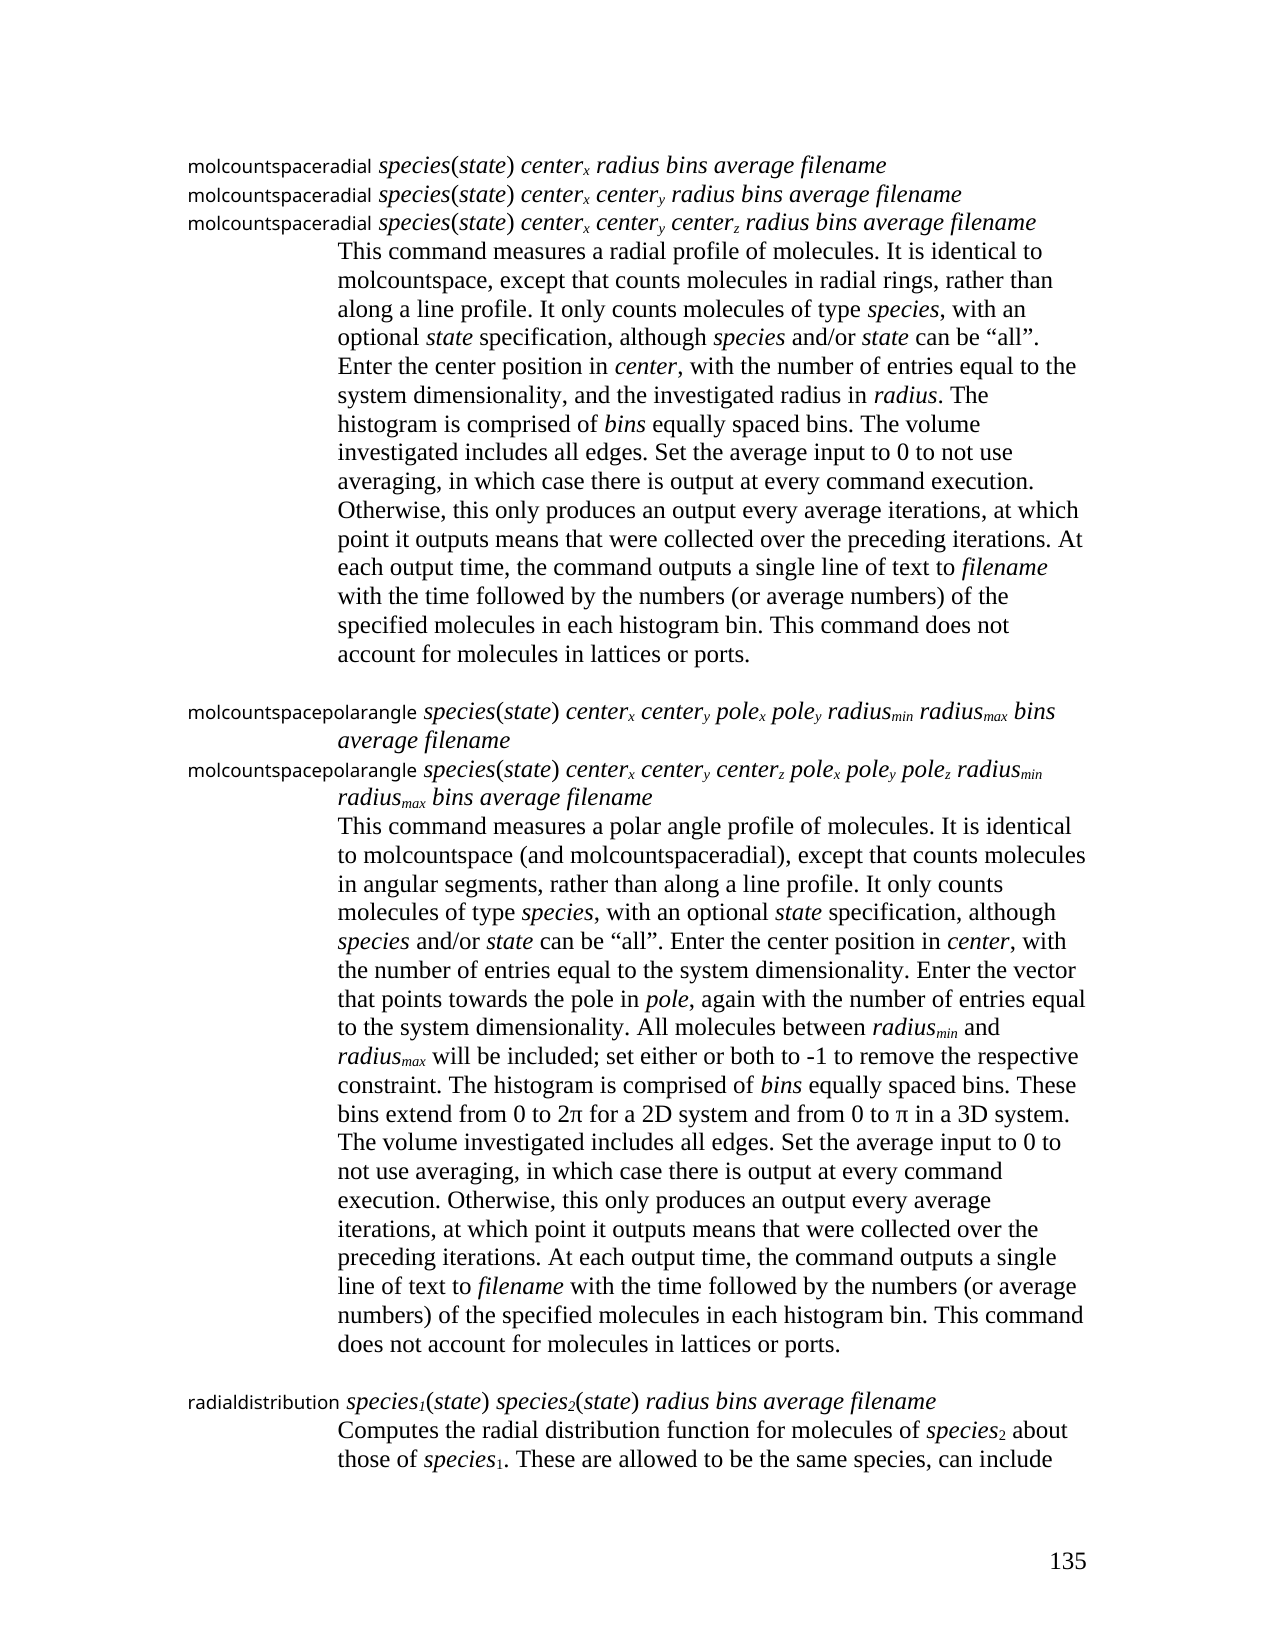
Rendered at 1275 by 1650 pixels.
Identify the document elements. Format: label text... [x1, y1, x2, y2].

text molcountspaceradial species(state) centerx centery radius bins average filename [187, 179, 1087, 207]
text radialdistribution species1(state) species2(state) radius bins average filename [187, 1386, 1087, 1415]
text molcountspaceradial species(state) centerx centery centerz radius bins average filename [187, 207, 1087, 236]
text molcountspacepolarangle species(state) centerx centery polex poley radiusmin radiusmax bins average filename [187, 696, 1087, 754]
text Computes the radial distribution function for molecules of species2 about those of species1. These are allowed to be the same species, can include [187, 1415, 1087, 1472]
text molcountspacepolarangle species(state) centerx centery centerz polex poley polez radiusmin radiusmax bins average filename [187, 754, 1087, 811]
text This command measures a polar angle profile of molecules. It is identical to molcountspace (and molcountspaceradial), except that counts molecules in angular segments, rather than along a line profile. It only counts molecules of type species, with an optional state specification, although species and/or state can be “all”. Enter the center position in center, with the number of entries equal to the system dimensionality. Enter the vector that points towards the pole in pole, again with the number of entries equal to the system dimensionality. All molecules between radiusmin and radiusmax will be included; set either or both to -1 to remove the respective constraint. The histogram is comprised of bins equally spaced bins. These bins extend from 0 to 2π for a 2D system and from 0 to π in a 3D system. The volume investigated includes all edges. Set the average input to 0 to not use averaging, in which case there is output at every command execution. Otherwise, this only produces an output every average iterations, at which point it outputs means that were collected over the preceding iterations. At each output time, the command outputs a single line of text to filename with the time followed by the numbers (or average numbers) of the specified molecules in each histogram bin. This command does not account for molecules in lattices or ports. [187, 811, 1087, 1357]
text molcountspaceradial species(state) centerx radius bins average filename [187, 150, 1087, 179]
text This command measures a radial profile of molecules. It is identical to molcountspace, except that counts molecules in radial rings, rather than along a line profile. It only counts molecules of type species, with an optional state specification, although species and/or state can be “all”. Enter the center position in center, with the number of entries equal to the system dimensionality, and the investigated radius in radius. The histogram is comprised of bins equally spaced bins. The volume investigated includes all edges. Set the average input to 0 to not use averaging, in which case there is output at every command execution. Otherwise, this only produces an output every average iterations, at which point it outputs means that were collected over the preceding iterations. At each output time, the command outputs a single line of text to filename with the time followed by the numbers (or average numbers) of the specified molecules in each histogram bin. This command does not account for molecules in lattices or ports. [187, 236, 1087, 667]
